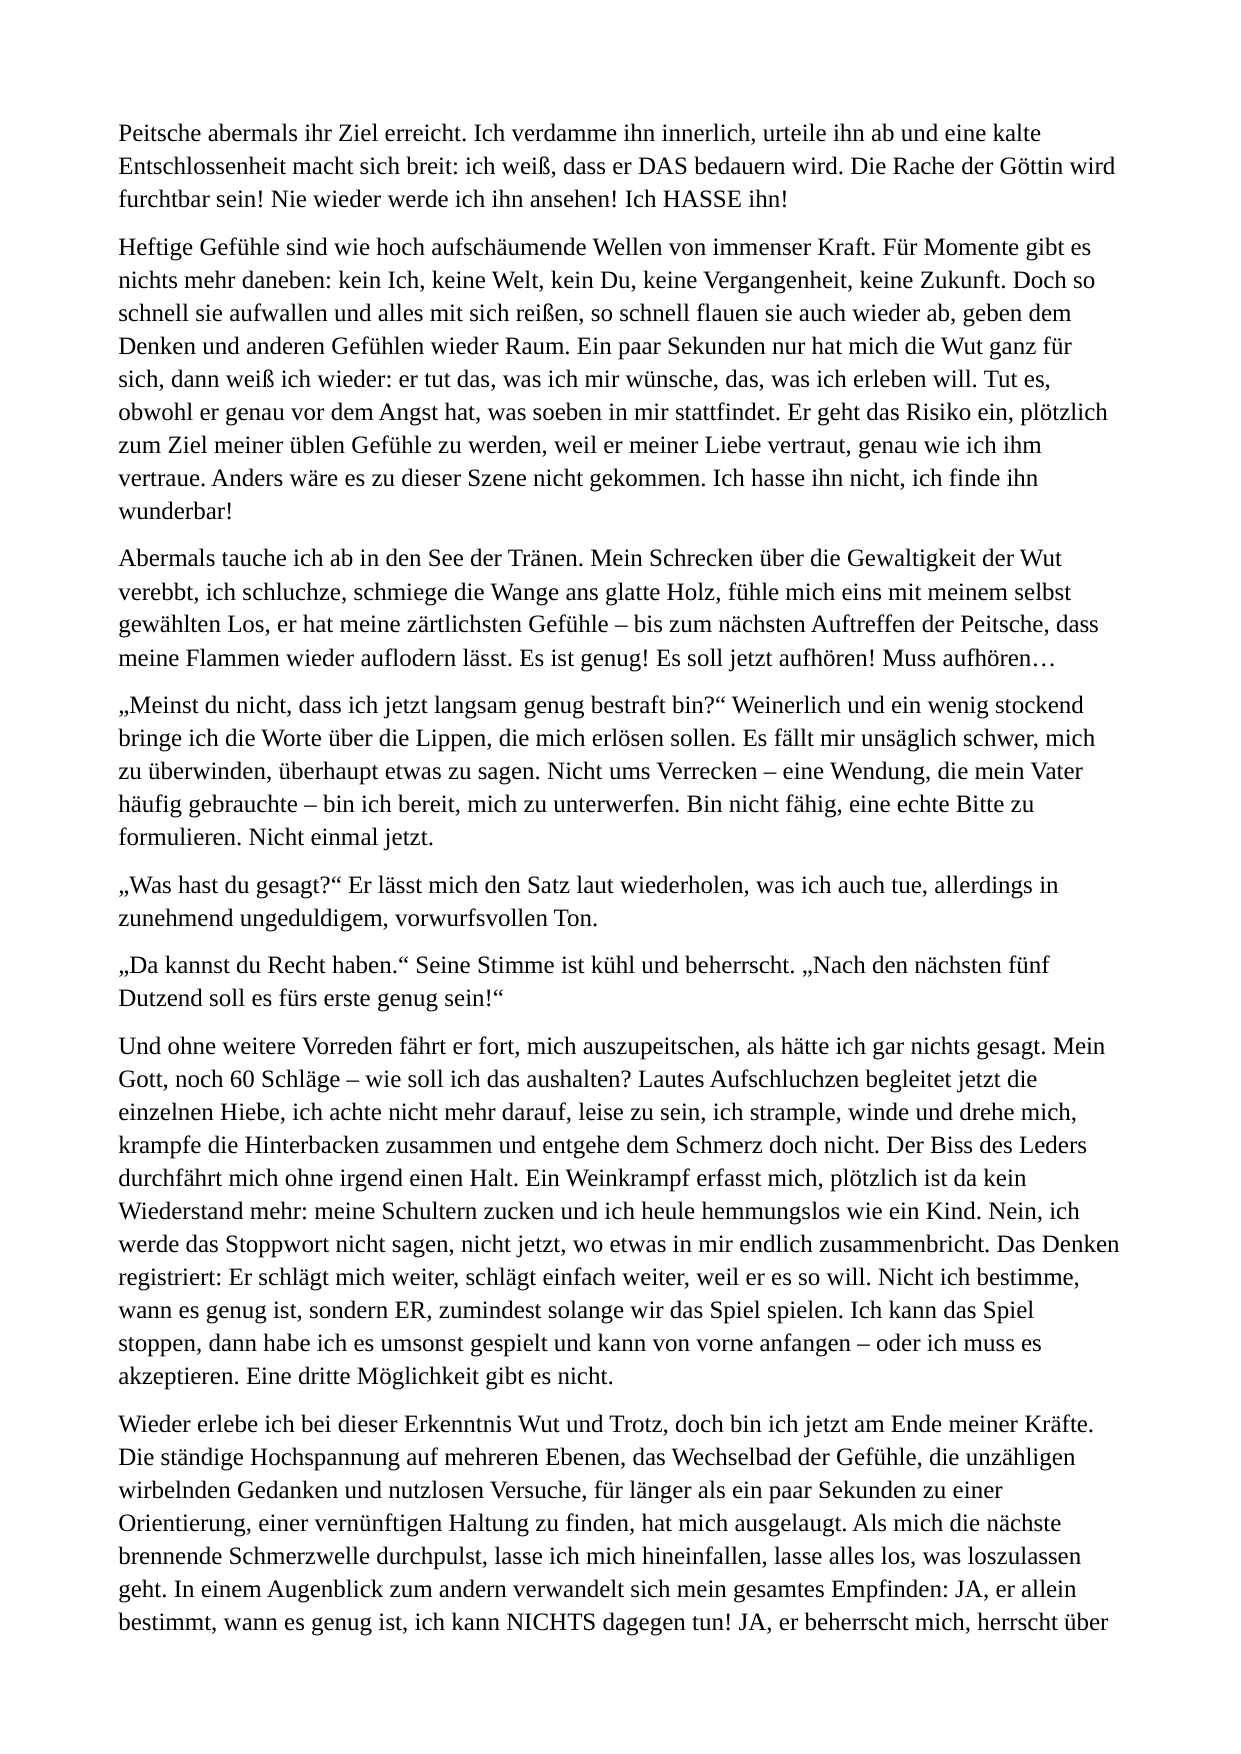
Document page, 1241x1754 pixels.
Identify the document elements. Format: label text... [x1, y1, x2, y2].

text „Was hast du gesagt?“ Er lässt mich den Satz laut wiederholen, was ich auch tue, allerdings in zunehmend ungeduldigem, vorwurfsvollen Ton. [118, 870, 1122, 932]
text „Meinst du nicht, dass ich jetzt langsam genug bestraft bin?“ Weinerlich und ein wenig stockend bringe ich die Worte über die Lippen, die mich erlösen sollen. Es fällt mir unsäglich schwer, mich zu überwinden, überhaupt etwas zu sagen. Nicht ums Verrecken – eine Wendung, die mein Vater häufig gebrauchte – bin ich bereit, mich zu unterwerfen. Bin nicht fähig, eine echte Bitte zu formulieren. Nicht einmal jetzt. [118, 690, 1122, 851]
text Abermals tauche ich ab in den See der Tränen. Mein Schrecken über die Gewaltigkeit der Wut verebbt, ich schluchze, schmiege die Wange ans glatte Holz, fühle mich eins mit meinem selbst gewählten Los, er hat meine zärtlichsten Gefühle – bis zum nächsten Auftreffen der Peitsche, dass meine Flammen wieder auflodern lässt. Es ist genug! Es soll jetzt aufhören! Muss aufhören… [118, 543, 1122, 671]
text Peitsche abermals ihr Ziel erreicht. Ich verdamme ihn innerlich, urteile ihn ab und eine kalte Entschlossenheit macht sich breit: ich weiß, dass er DAS bedauern wird. Die Rache der Göttin wird furchtbar sein! Nie wieder werde ich ihn ansehen! Ich HASSE ihn! [118, 118, 1122, 213]
text Wieder erlebe ich bei dieser Erkenntnis Wut und Trotz, doch bin ich jetzt am Ende meiner Kräfte. Die ständige Hochspannung auf mehreren Ebenen, das Wechselbad der Gefühle, die unzähligen wirbelnden Gedanken und nutzlosen Versuche, für länger als ein paar Sekunden zu einer Orientierung, einer vernünftigen Haltung zu finden, hat mich ausgelaugt. Als mich die nächste brennende Schmerzwelle durchpulst, lasse ich mich hineinfallen, lasse alles los, was loszulassen geht. In einem Augenblick zum andern verwandelt sich mein gesamtes Empfinden: JA, er allein bestimmt, wann es genug ist, ich kann NICHTS dagegen tun! JA, er beherrscht mich, herrscht über [118, 1409, 1122, 1636]
text Und ohne weitere Vorreden fährt er fort, mich auszupeitschen, als hätte ich gar nichts gesagt. Mein Gott, noch 60 Schläge – wie soll ich das aushalten? Lautes Aufschluchzen begleitet jetzt die einzelnen Hiebe, ich achte nicht mehr darauf, leise zu sein, ich strample, winde und drehe mich, krampfe die Hinterbacken zusammen und entgehe dem Schmerz doch nicht. Der Biss des Leders durchfährt mich ohne irgend einen Halt. Ein Weinkrampf erfasst mich, plötzlich ist da kein Wiederstand mehr: meine Schultern zucken und ich heule hemmungslos wie ein Kind. Nein, ich werde das Stoppwort nicht sagen, nicht jetzt, wo etwas in mir endlich zusammenbricht. Das Denken registriert: Er schlägt mich weiter, schlägt einfach weiter, weil er es so will. Nicht ich bestimme, wann es genug ist, sondern ER, zumindest solange wir das Spiel spielen. Ich kann das Spiel stoppen, dann habe ich es umsonst gespielt und kann von vorne anfangen – oder ich muss es akzeptieren. Eine dritte Möglichkeit gibt es nicht. [118, 1031, 1122, 1390]
text „Da kannst du Recht haben.“ Seine Stimme ist kühl und beherrscht. „Nach den nächsten fünf Dutzend soll es fürs erste genug sein!“ [118, 951, 1122, 1012]
text Heftige Gefühle sind wie hoch aufschäumende Wellen von immenser Kraft. Für Momente gibt es nichts mehr daneben: kein Ich, keine Welt, kein Du, keine Vergangenheit, keine Zukunft. Doch so schnell sie aufwallen und alles mit sich reißen, so schnell flauen sie auch wieder ab, geben dem Denken und anderen Gefühlen wieder Raum. Ein paar Sekunden nur hat mich die Wut ganz für sich, dann weiß ich wieder: er tut das, was ich mir wünsche, das, was ich erleben will. Tut es, obwohl er genau vor dem Angst hat, was soeben in mir stattfindet. Er geht das Risiko ein, plötzlich zum Ziel meiner üblen Gefühle zu werden, weil er meiner Liebe vertraut, genau wie ich ihm vertraue. Anders wäre es zu dieser Szene nicht gekommen. Ich hasse ihn nicht, ich finde ihn wunderbar! [118, 232, 1122, 525]
